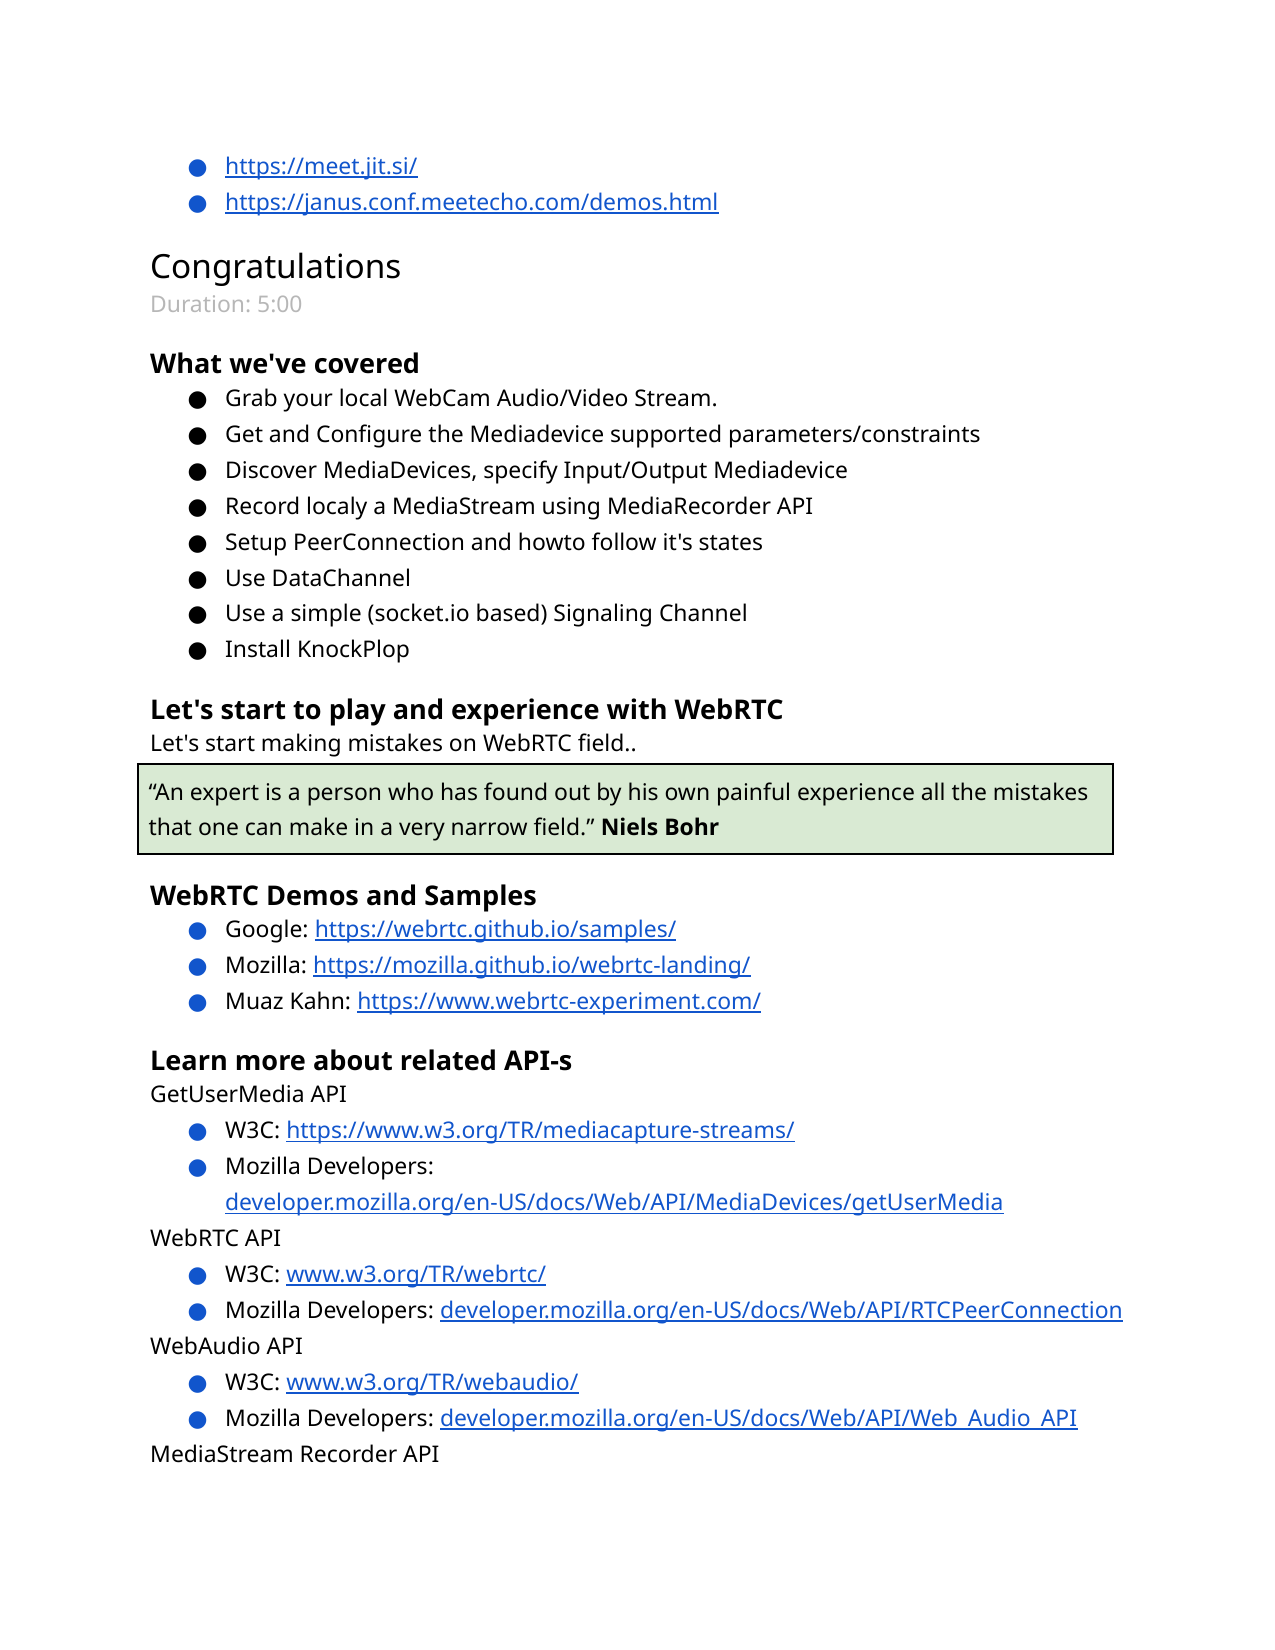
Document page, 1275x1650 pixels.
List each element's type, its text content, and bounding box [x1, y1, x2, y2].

list W3C: https://www.w3.org/TR/mediacapture-streams/ [187, 1114, 1125, 1146]
text Duration: 5:00 [150, 288, 1125, 319]
list https://meet.jit.si/ [187, 150, 1125, 181]
list W3C: www.w3.org/TR/webrtc/ [187, 1258, 1125, 1289]
list Record localy a MediaStream using MediaRecorder API [187, 489, 1125, 521]
list Use a simple (socket.io based) Signaling Channel [187, 597, 1125, 629]
subtitle Learn more about related API-s [150, 1041, 1125, 1078]
list Discover MediaDevices, specify Input/Output Mediadevice [187, 454, 1125, 485]
text WebAudio API [150, 1330, 1125, 1361]
table_header “An expert is a person who has found out by his own painful experience all the mistakes that one can make in a very narrow field.” Niels Bohr [139, 765, 1112, 853]
text WebRTC API [150, 1222, 1125, 1253]
subtitle What we've covered [150, 345, 1125, 382]
list Muaz Kahn: https://www.webrtc-experiment.com/ [187, 985, 1125, 1016]
subtitle WebRTC Demos and Samples [150, 876, 1125, 913]
list Mozilla Developers: developer.mozilla.org/en-US/docs/Web/API/Web_Audio_API [187, 1402, 1125, 1433]
text MediaStream Recorder API [150, 1438, 1125, 1469]
list Grab your local WebCam Audio/Video Stream. [187, 382, 1125, 413]
list Use DataChannel [187, 561, 1125, 593]
text GetUserMedia API [150, 1078, 1125, 1109]
list Setup PeerConnection and howto follow it's states [187, 526, 1125, 557]
list Mozilla: https://mozilla.github.io/webrtc-landing/ [187, 949, 1125, 980]
list Mozilla Developers: developer.mozilla.org/en-US/docs/Web/API/MediaDevices/getUserMedia [187, 1150, 1125, 1217]
list Google: https://webrtc.github.io/samples/ [187, 913, 1125, 944]
subtitle Congratulations [150, 243, 1125, 288]
subtitle Let's start to play and experience with WebRTC [150, 690, 1125, 727]
text Let's start making mistakes on WebRTC field.. [150, 727, 1125, 758]
list W3C: www.w3.org/TR/webaudio/ [187, 1366, 1125, 1397]
list Get and Configure the Mediadevice supported parameters/constraints [187, 418, 1125, 449]
list https://janus.conf.meetecho.com/demos.html [187, 186, 1125, 217]
list Mozilla Developers: developer.mozilla.org/en-US/docs/Web/API/RTCPeerConnection [187, 1294, 1125, 1325]
list Install KnockPlop [187, 633, 1125, 664]
